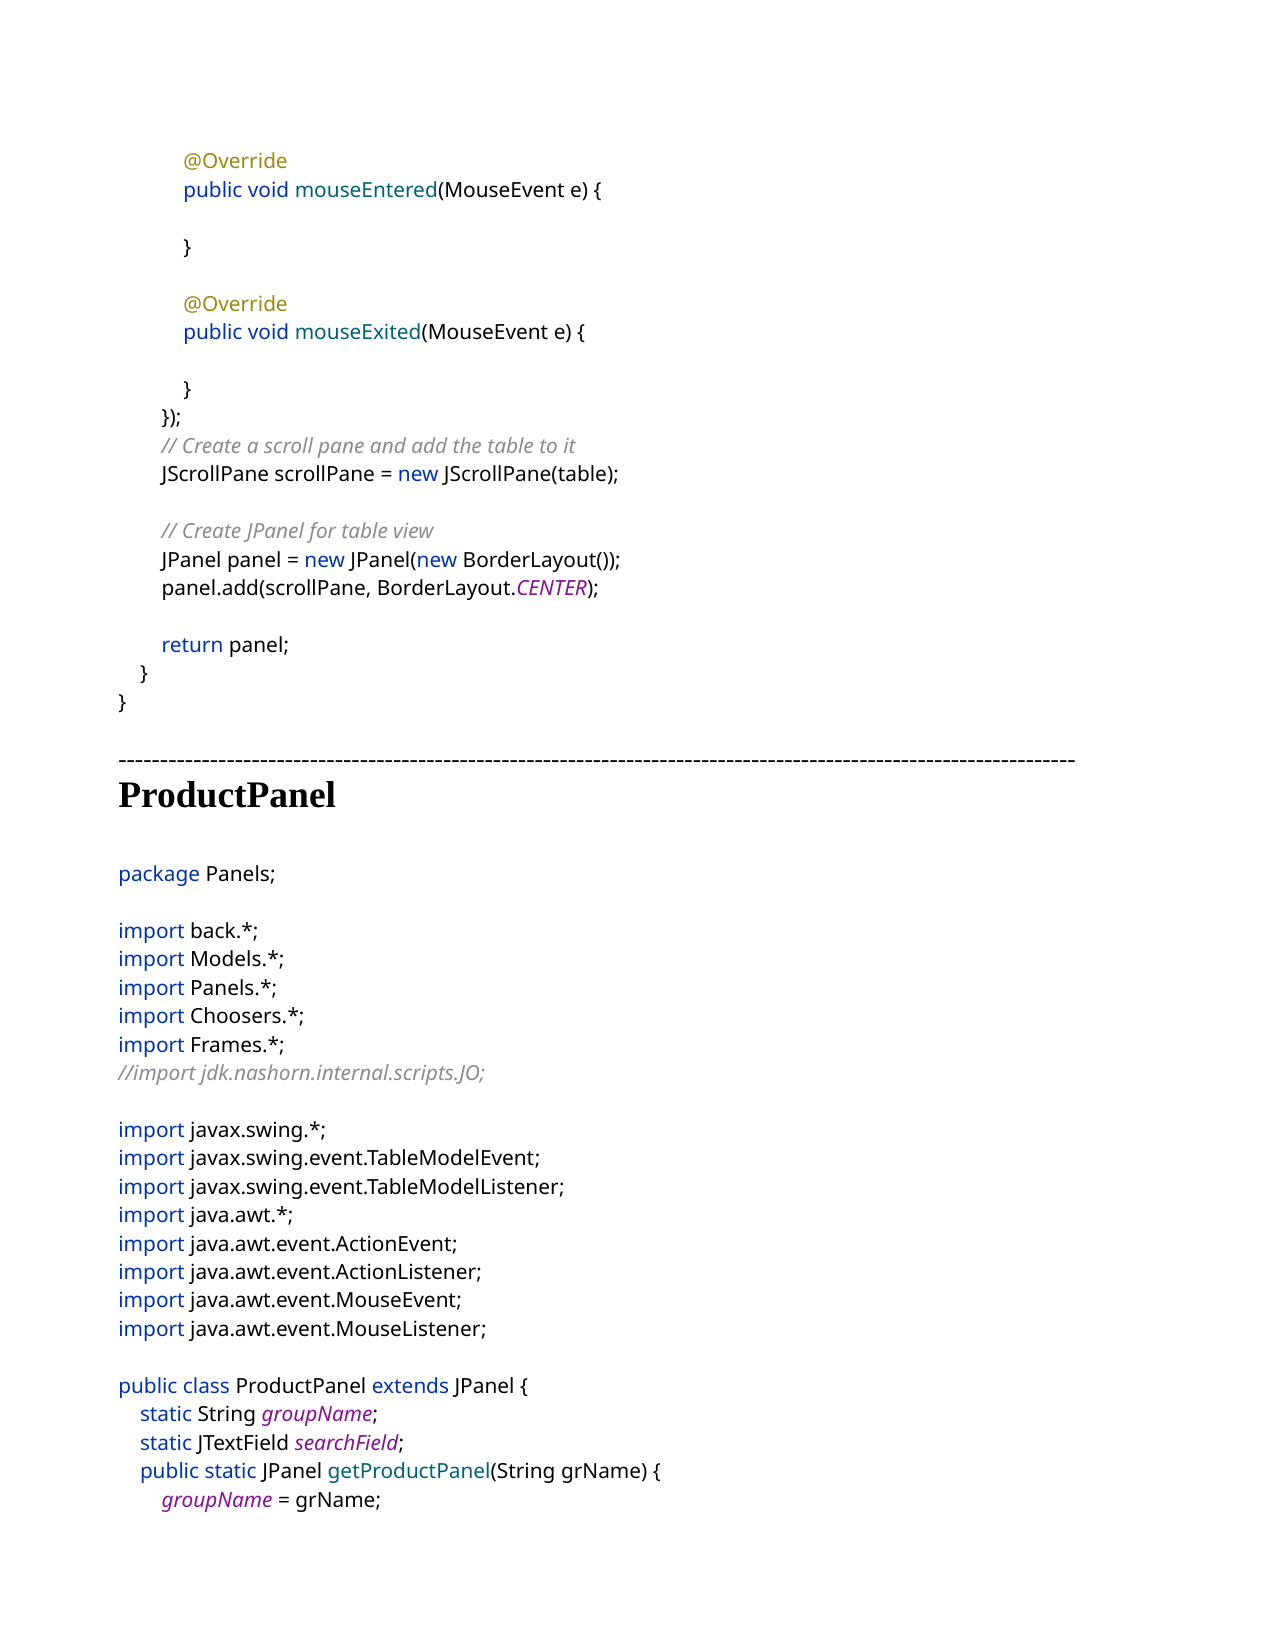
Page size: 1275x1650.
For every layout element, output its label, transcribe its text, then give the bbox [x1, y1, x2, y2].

text @Override public void mouseEntered(MouseEvent e) { } @Override public void mouseExited(MouseEvent e) { } }); // Create a scroll pane and add the table to it JScrollPane scrollPane = new JScrollPane(table); // Create JPanel for table view JPanel panel = new JPanel(new BorderLayout()); panel.add(scrollPane, BorderLayout.CENTER); return panel; } } [118, 118, 1157, 744]
text ------------------------------------------------------------------------------------------------------------------- [118, 744, 1157, 773]
text package Panels; import back.*; import Models.*; import Panels.*; import Choosers.*; import Frames.*; //import jdk.nashorn.internal.scripts.JO; import javax.swing.*; import javax.swing.event.TableModelEvent; import javax.swing.event.TableModelListener; import java.awt.*; import java.awt.event.ActionEvent; import java.awt.event.ActionListener; import java.awt.event.MouseEvent; import java.awt.event.MouseListener; public class ProductPanel extends JPanel { static String groupName; static JTextField searchField; public static JPanel getProductPanel(String grName) { groupName = grName; [118, 859, 1157, 1513]
text ProductPanel [118, 773, 1157, 816]
